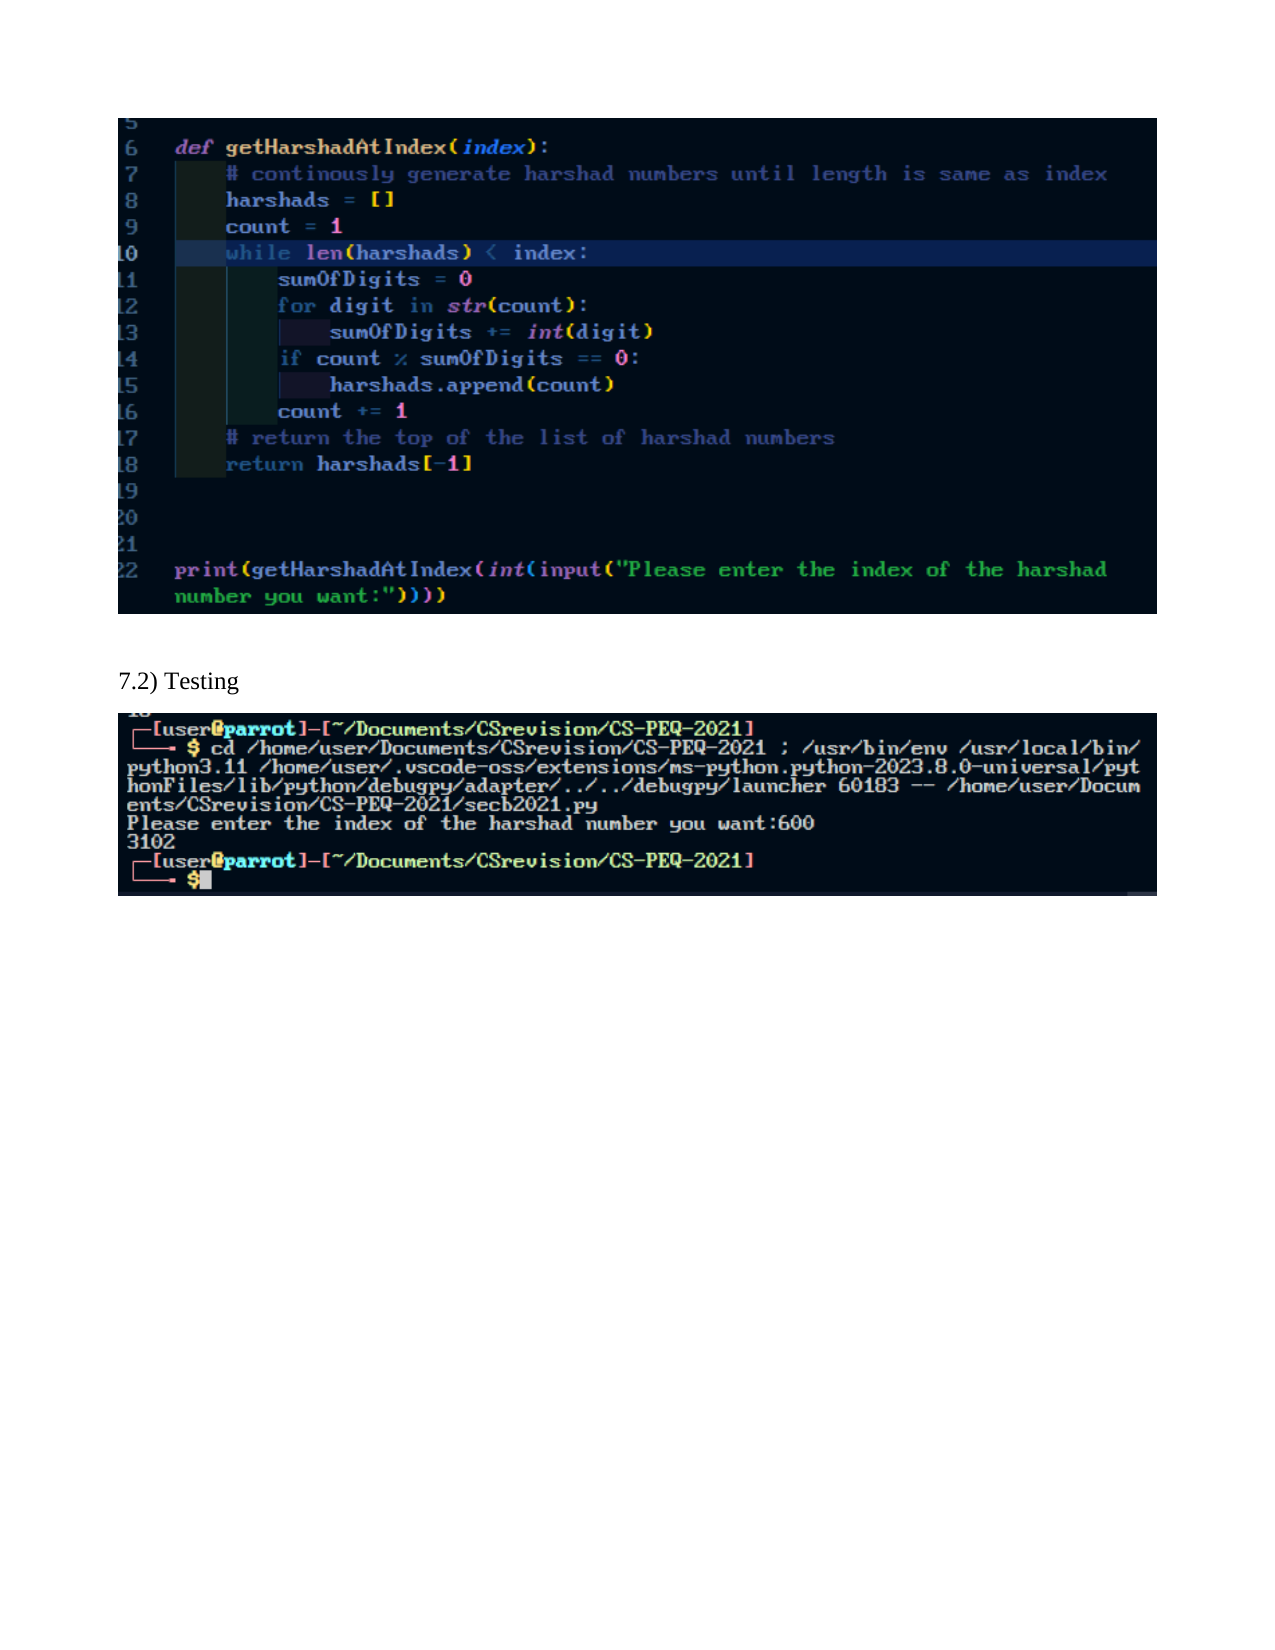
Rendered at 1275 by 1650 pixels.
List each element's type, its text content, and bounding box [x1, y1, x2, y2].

picture [118, 713, 1157, 896]
picture [118, 118, 1157, 614]
text 7.2) Testing [118, 666, 1157, 694]
